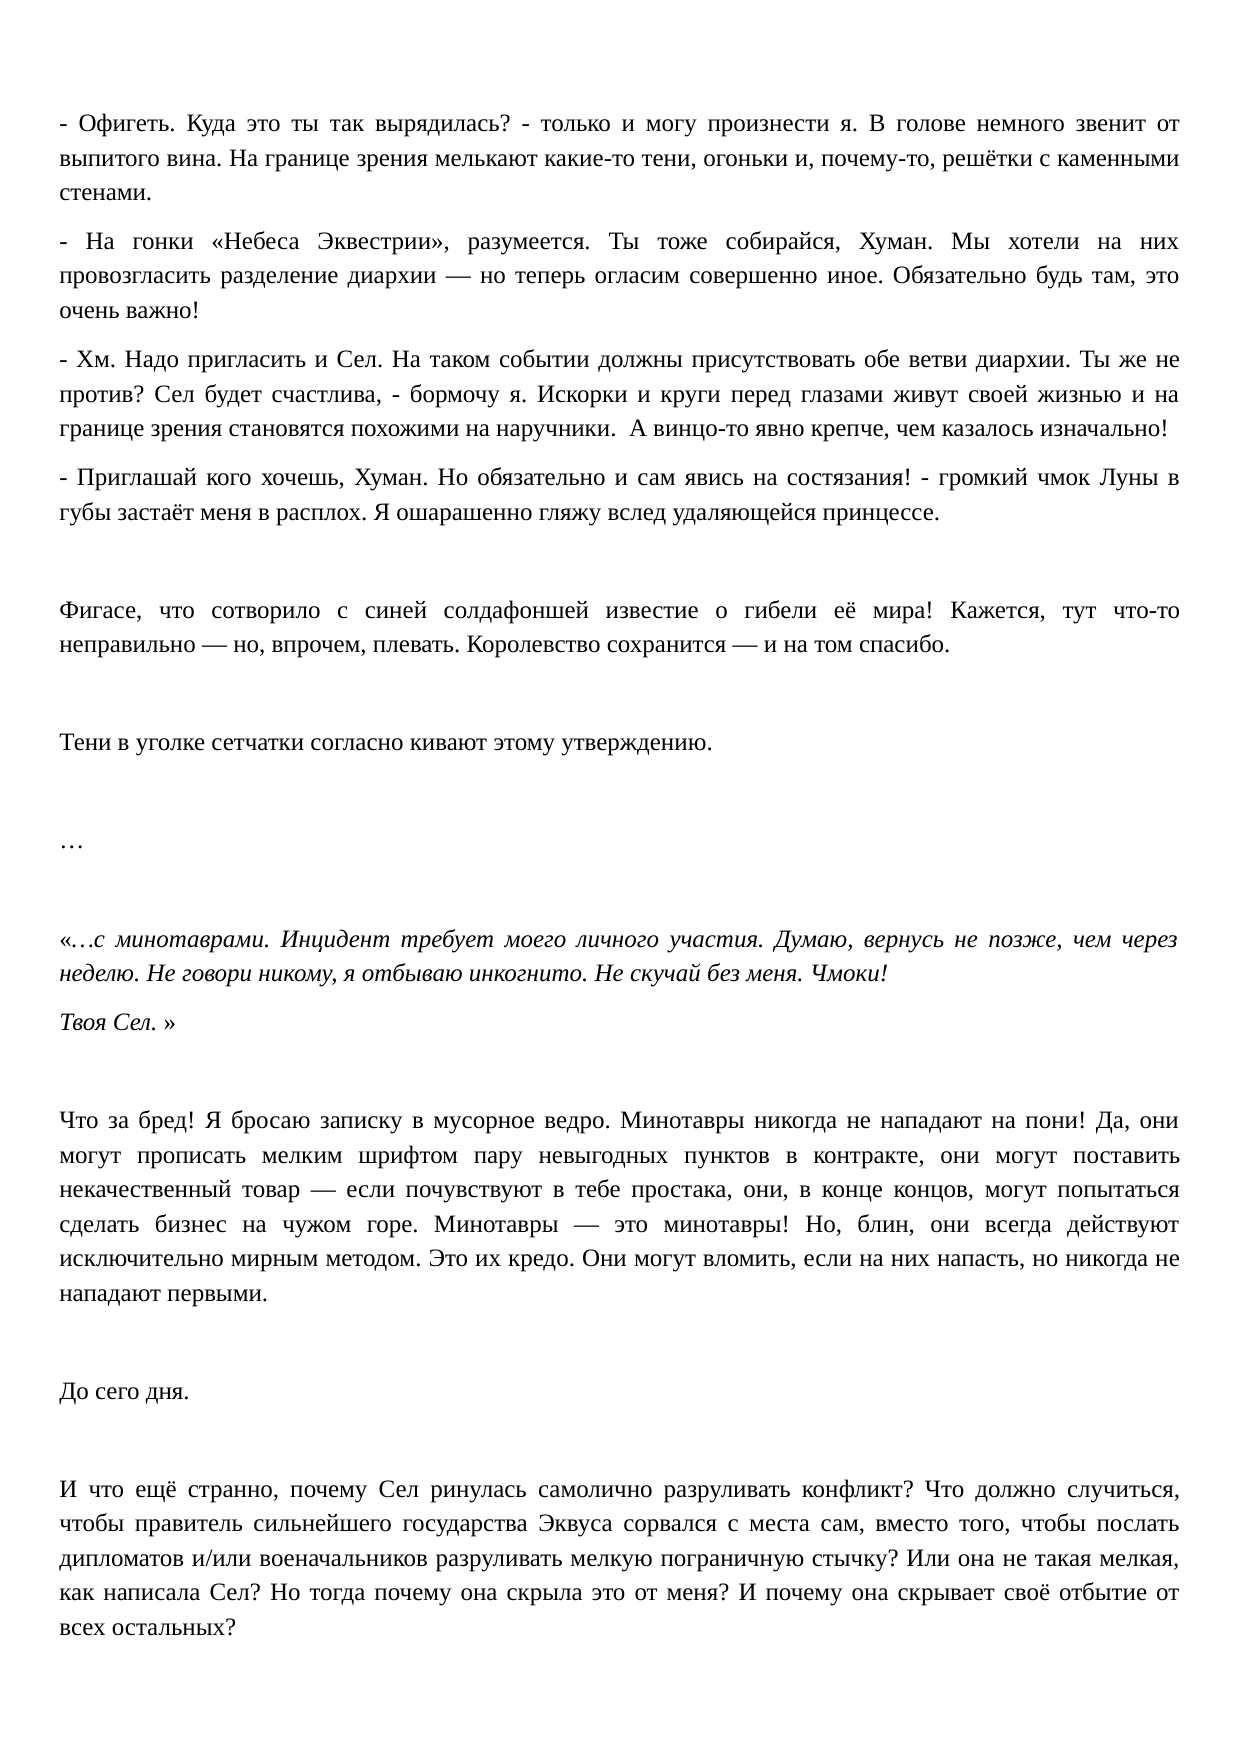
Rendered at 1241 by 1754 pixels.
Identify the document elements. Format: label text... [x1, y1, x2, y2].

text Тени в уголке сетчатки согласно кивают этому утверждению. [59, 727, 1181, 756]
text … [59, 826, 1181, 854]
text - Хм. Надо пригласить и Сел. На таком событии должны присутствовать обе ветви диархии. Ты же не против? Сел будет счастлива, - бормочу я. Искорки и круги перед глазами живут своей жизнью и на границе зрения становятся похожими на наручники. А винцо-то явно крепче, чем казалось изначально! [59, 344, 1181, 442]
text До сего дня. [59, 1376, 1181, 1404]
text Фигасе, что сотворило с синей солдафоншей известие о гибели её мира! Кажется, тут что-то неправильно — но, впрочем, плевать. Королевство сохранится — и на том спасибо. [59, 595, 1181, 658]
text - Приглашай кого хочешь, Хуман. Но обязательно и сам явись на состязания! - громкий чмок Луны в губы застаёт меня в расплох. Я ошарашенно гляжу вслед удаляющейся принцессе. [59, 462, 1181, 525]
text - На гонки «Небеса Эквестрии», разумеется. Ты тоже собирайся, Хуман. Мы хотели на них провозгласить разделение диархии — но теперь огласим совершенно иное. Обязательно будь там, это очень важно! [59, 226, 1181, 324]
text И что ещё странно, почему Сел ринулась самолично разруливать конфликт? Что должно случиться, чтобы правитель сильнейшего государства Эквуса сорвался с места сам, вместо того, чтобы послать дипломатов и/или военачальников разруливать мелкую пограничную стычку? Или она не такая мелкая, как написала Сел? Но тогда почему она скрыла это от меня? И почему она скрывает своё отбытие от всех остальных? [59, 1474, 1181, 1641]
text - Офигеть. Куда это ты так вырядилась? - только и могу произнести я. В голове немного звенит от выпитого вина. На границе зрения мелькают какие-то тени, огоньки и, почему-то, решётки с каменными стенами. [59, 108, 1181, 206]
text «…с минотаврами. Инцидент требует моего личного участия. Думаю, вернусь не позже, чем через неделю. Не говори никому, я отбываю инкогнито. Не скучай без меня. Чмоки! [59, 924, 1181, 987]
text Что за бред! Я бросаю записку в мусорное ведро. Минотавры никогда не нападают на пони! Да, они могут прописать мелким шрифтом пару невыгодных пунктов в контракте, они могут поставить некачественный товар — если почувствуют в тебе простака, они, в конце концов, могут попытаться сделать бизнес на чужом горе. Минотавры — это минотавры! Но, блин, они всегда действуют исключительно мирным методом. Это их кредо. Они могут вломить, если на них напасть, но никогда не нападают первыми. [59, 1105, 1181, 1306]
text Твоя Сел. » [59, 1007, 1181, 1036]
